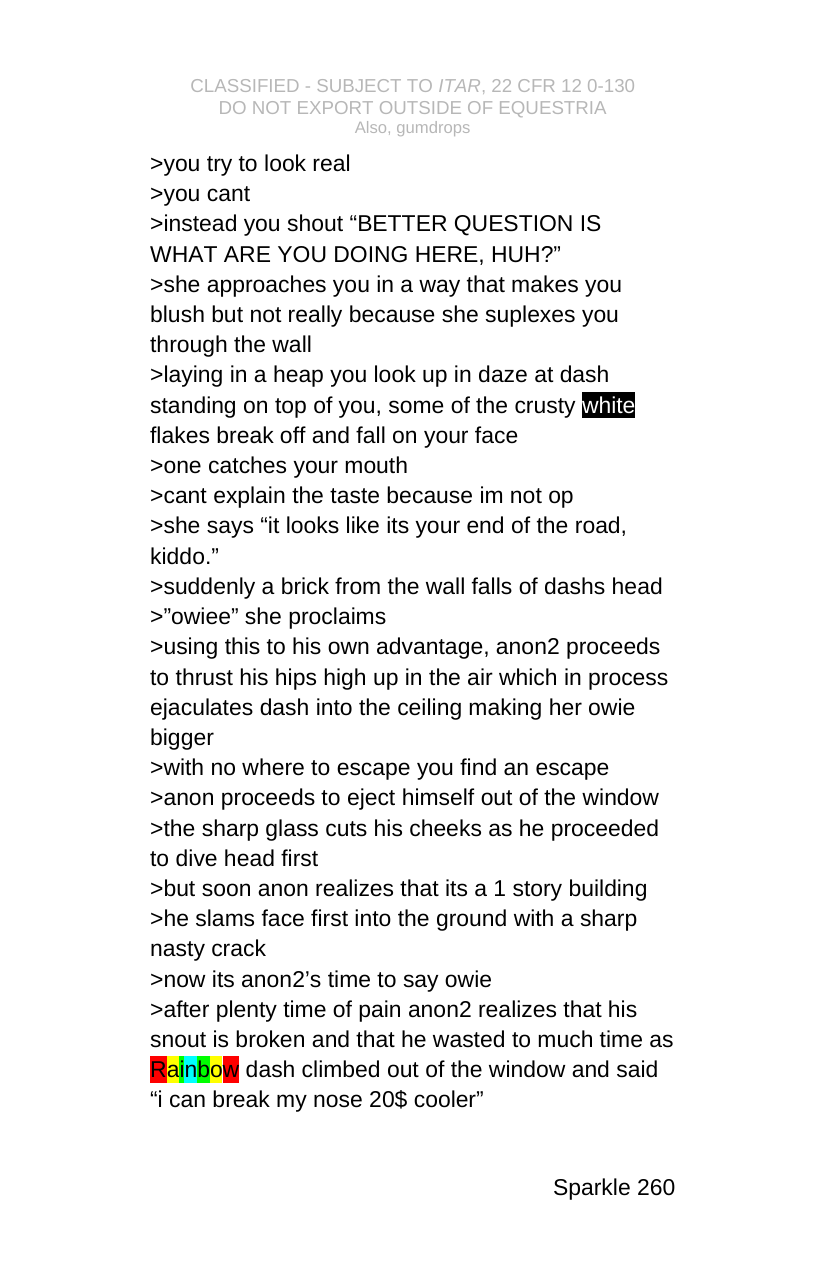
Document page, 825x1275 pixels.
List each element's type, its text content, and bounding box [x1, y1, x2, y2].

text >the sharp glass cuts his cheeks as he proceeded to dive head first [150, 814, 675, 871]
text >now its anon2’s time to say owie [150, 966, 675, 992]
text >you cant [150, 180, 675, 207]
text >”owiee” she proclaims [150, 603, 675, 629]
text >you try to look real [150, 150, 675, 176]
text >anon proceeds to eject himself out of the window [150, 784, 675, 811]
text >laying in a heap you look up in daze at dash standing on top of you, some of the crusty white flakes break off and fall on your face [150, 361, 675, 448]
text >he slams face first into the ground with a sharp nasty crack [150, 905, 675, 962]
text >she says “it looks like its your end of the road, kiddo.” [150, 512, 675, 569]
text >instead you shout “BETTER QUESTION IS WHAT ARE YOU DOING HERE, HUH?” [150, 210, 675, 267]
text >suddenly a brick from the wall falls of dashs head [150, 573, 675, 599]
text >with no where to escape you find an escape [150, 754, 675, 781]
text >but soon anon realizes that its a 1 story building [150, 875, 675, 901]
text >cant explain the taste because im not op [150, 482, 675, 509]
text >after plenty time of pain anon2 realizes that his snout is broken and that he wasted to much time as Rainbow dash climbed out of the window and said “i can break my nose 20$ cooler” [150, 996, 675, 1113]
text >using this to his own advantage, anon2 proceeds to thrust his hips high up in the air which in process ejaculates dash into the ceiling making her owie bigger [150, 633, 675, 750]
text >one catches your mouth [150, 452, 675, 478]
text >she approaches you in a way that makes you blush but not really because she suplexes you through the wall [150, 271, 675, 358]
